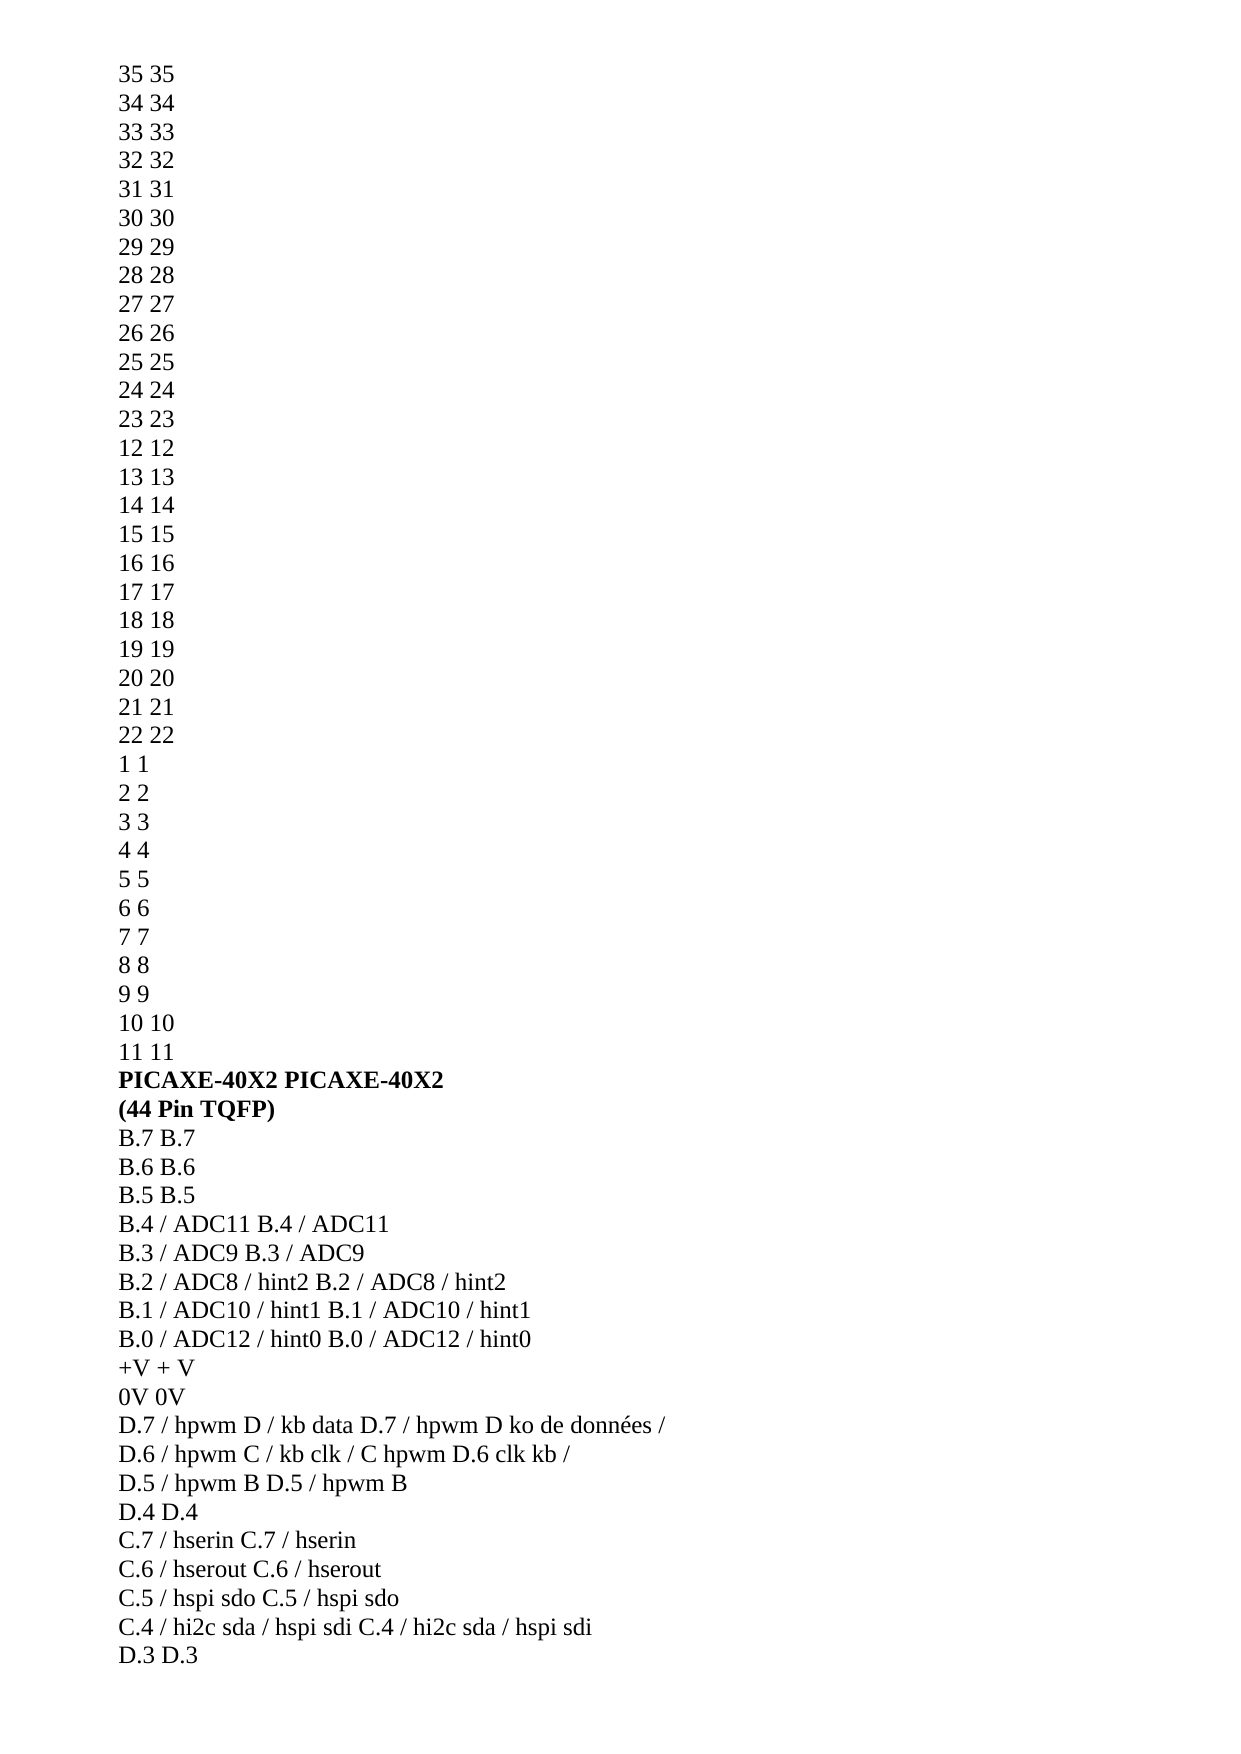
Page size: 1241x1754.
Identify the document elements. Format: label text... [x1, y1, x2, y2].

text C.6 / hserout C.6 / hserout [118, 1554, 1181, 1583]
text 25 25 [118, 347, 1181, 375]
text 22 22 [118, 720, 1181, 749]
text 14 14 [118, 490, 1181, 519]
text 29 29 [118, 232, 1181, 260]
text D.3 D.3 [118, 1640, 1181, 1669]
text 1 1 [118, 749, 1181, 778]
text 15 15 [118, 519, 1181, 548]
text 5 5 [118, 864, 1181, 893]
text 3 3 [118, 807, 1181, 835]
text B.5 B.5 [118, 1180, 1181, 1209]
text 8 8 [118, 950, 1181, 979]
text 32 32 [118, 145, 1181, 174]
text B.0 / ADC12 / hint0 B.0 / ADC12 / hint0 [118, 1324, 1181, 1353]
text 34 34 [118, 88, 1181, 117]
text 20 20 [118, 663, 1181, 692]
text C.5 / hspi sdo C.5 / hspi sdo [118, 1583, 1181, 1612]
text D.4 D.4 [118, 1497, 1181, 1525]
text 16 16 [118, 548, 1181, 577]
text 30 30 [118, 203, 1181, 232]
text B.3 / ADC9 B.3 / ADC9 [118, 1238, 1181, 1267]
text PICAXE-40X2 PICAXE-40X2 [118, 1065, 1181, 1094]
text 31 31 [118, 174, 1181, 203]
text 33 33 [118, 117, 1181, 145]
text 10 10 [118, 1008, 1181, 1037]
text 11 11 [118, 1037, 1181, 1065]
text 17 17 [118, 577, 1181, 605]
text B.4 / ADC11 B.4 / ADC11 [118, 1209, 1181, 1238]
text 27 27 [118, 289, 1181, 318]
text 12 12 [118, 433, 1181, 462]
text +V + V [118, 1353, 1181, 1382]
text 2 2 [118, 778, 1181, 807]
text D.5 / hpwm B D.5 / hpwm B [118, 1468, 1181, 1497]
text 28 28 [118, 260, 1181, 289]
text C.4 / hi2c sda / hspi sdi C.4 / hi2c sda / hspi sdi [118, 1612, 1181, 1640]
text B.7 B.7 [118, 1123, 1181, 1152]
text 6 6 [118, 893, 1181, 922]
text D.7 / hpwm D / kb data D.7 / hpwm D ko de données / [118, 1410, 1181, 1439]
text 24 24 [118, 375, 1181, 404]
text 19 19 [118, 634, 1181, 663]
text B.6 B.6 [118, 1152, 1181, 1180]
text 35 35 [118, 59, 1181, 88]
text 26 26 [118, 318, 1181, 347]
text 0V 0V [118, 1382, 1181, 1410]
text 9 9 [118, 979, 1181, 1008]
text (44 Pin TQFP) [118, 1094, 1181, 1123]
text 7 7 [118, 922, 1181, 950]
text B.1 / ADC10 / hint1 B.1 / ADC10 / hint1 [118, 1295, 1181, 1324]
text 21 21 [118, 692, 1181, 720]
text C.7 / hserin C.7 / hserin [118, 1525, 1181, 1554]
text 18 18 [118, 605, 1181, 634]
text 4 4 [118, 835, 1181, 864]
text B.2 / ADC8 / hint2 B.2 / ADC8 / hint2 [118, 1267, 1181, 1295]
text 23 23 [118, 404, 1181, 433]
text 13 13 [118, 462, 1181, 490]
text D.6 / hpwm C / kb clk / C hpwm D.6 clk kb / [118, 1439, 1181, 1468]
